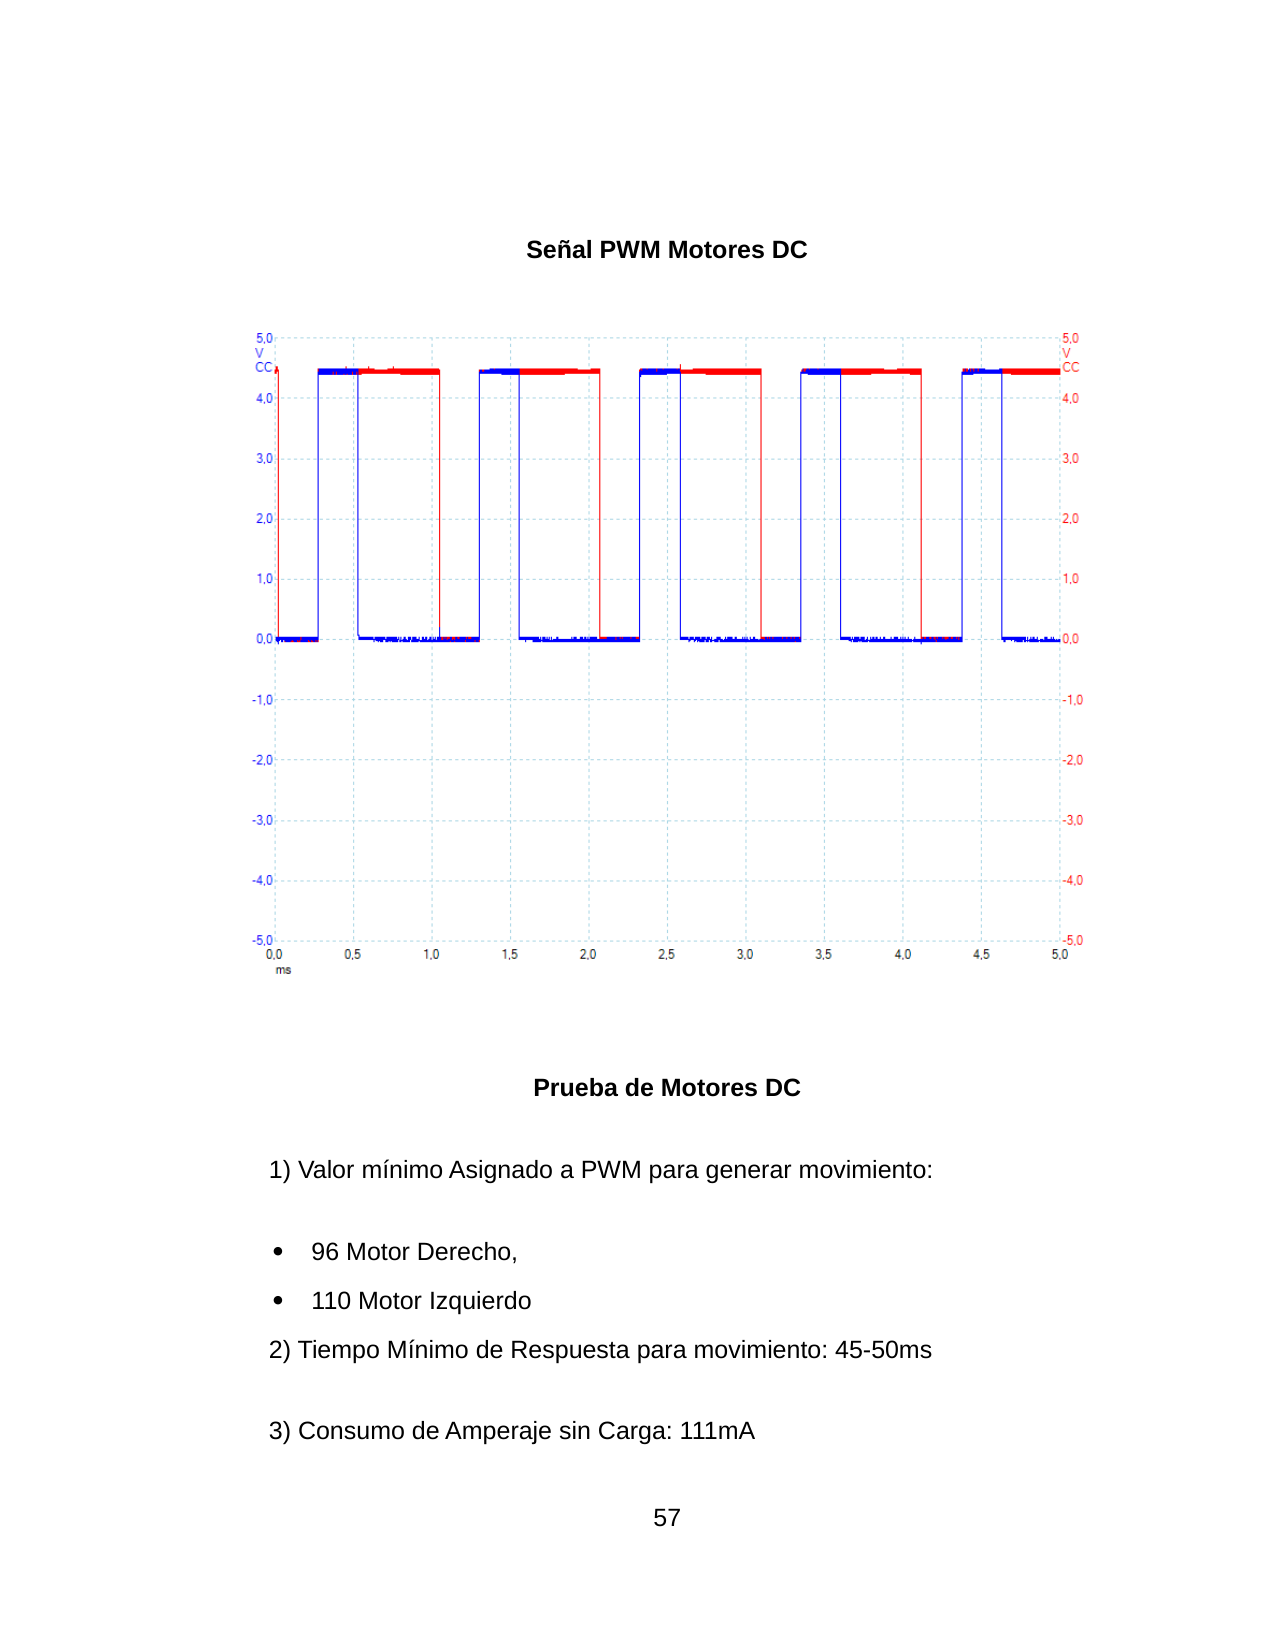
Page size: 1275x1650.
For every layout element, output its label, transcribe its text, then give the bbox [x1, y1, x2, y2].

list 96 Motor Derecho, [274, 1236, 1098, 1265]
picture [237, 332, 1097, 976]
text 3) Consumo de Amperaje sin Carga: 111mA [236, 1416, 1098, 1445]
text 1) Valor mínimo Asignado a PWM para generar movimiento: [236, 1155, 1098, 1184]
list 110 Motor Izquierdo [274, 1286, 1098, 1314]
subtitle Prueba de Motores DC [236, 1073, 1098, 1102]
text 2) Tiempo Mínimo de Respuesta para movimiento: 45-50ms [236, 1335, 1098, 1363]
subtitle Señal PWM Motores DC [236, 235, 1098, 264]
